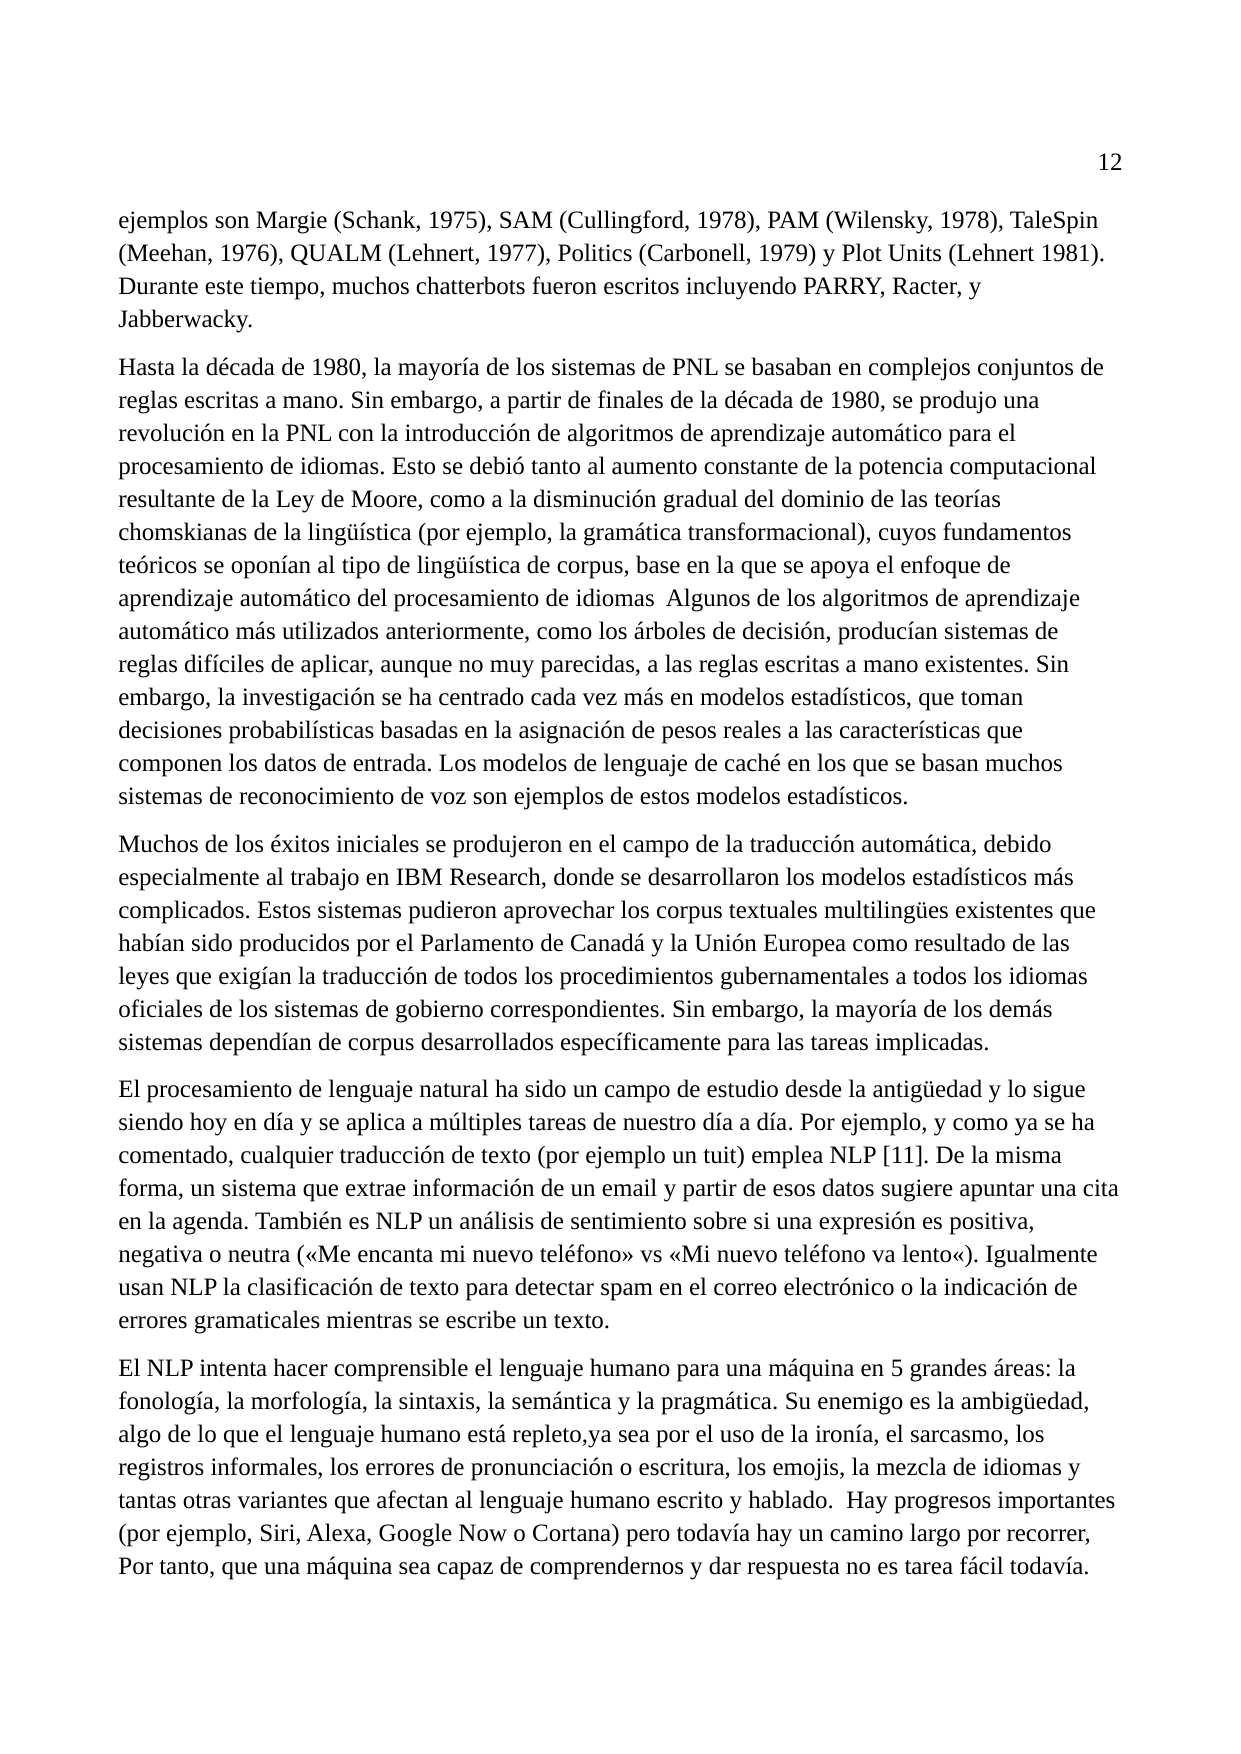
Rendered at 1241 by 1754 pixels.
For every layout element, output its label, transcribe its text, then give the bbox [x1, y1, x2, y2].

text Muchos de los éxitos iniciales se produjeron en el campo de la traducción automática, debido especialmente al trabajo en IBM Research, donde se desarrollaron los modelos estadísticos más complicados. Estos sistemas pudieron aprovechar los corpus textuales multilingües existentes que habían sido producidos por el Parlamento de Canadá y la Unión Europea como resultado de las leyes que exigían la traducción de todos los procedimientos gubernamentales a todos los idiomas oficiales de los sistemas de gobierno correspondientes. Sin embargo, la mayoría de los demás sistemas dependían de corpus desarrollados específicamente para las tareas implicadas. [118, 829, 1122, 1056]
text ejemplos son Margie (Schank, 1975), SAM (Cullingford, 1978), PAM (Wilensky, 1978), TaleSpin (Meehan, 1976), QUALM (Lehnert, 1977), Politics (Carbonell, 1979) y Plot Units (Lehnert 1981). Durante este tiempo, muchos chatterbots fueron escritos incluyendo PARRY, Racter, y Jabberwacky. [118, 205, 1122, 333]
text El procesamiento de lenguaje natural ha sido un campo de estudio desde la antigüedad y lo sigue siendo hoy en día y se aplica a múltiples tareas de nuestro día a día. Por ejemplo, y como ya se ha comentado, cualquier traducción de texto (por ejemplo un tuit) emplea NLP [11]. De la misma forma, un sistema que extrae información de un email y partir de esos datos sugiere apuntar una cita en la agenda. También es NLP un análisis de sentimiento sobre si una expresión es positiva, negativa o neutra («Me encanta mi nuevo teléfono» vs «Mi nuevo teléfono va lento«). Igualmente usan NLP la clasificación de texto para detectar spam en el correo electrónico o la indicación de errores gramaticales mientras se escribe un texto. [118, 1074, 1122, 1334]
text El NLP intenta hacer comprensible el lenguaje humano para una máquina en 5 grandes áreas: la fonología, la morfología, la sintaxis, la semántica y la pragmática. Su enemigo es la ambigüedad, algo de lo que el lenguaje humano está repleto,ya sea por el uso de la ironía, el sarcasmo, los registros informales, los errores de pronunciación o escritura, los emojis, la mezcla de idiomas y tantas otras variantes que afectan al lenguaje humano escrito y hablado. Hay progresos importantes (por ejemplo, Siri, Alexa, Google Now o Cortana) pero todavía hay un camino largo por recorrer, Por tanto, que una máquina sea capaz de comprendernos y dar respuesta no es tarea fácil todavía. [118, 1353, 1122, 1580]
text Hasta la década de 1980, la mayoría de los sistemas de PNL se basaban en complejos conjuntos de reglas escritas a mano. Sin embargo, a partir de finales de la década de 1980, se produjo una revolución en la PNL con la introducción de algoritmos de aprendizaje automático para el procesamiento de idiomas. Esto se debió tanto al aumento constante de la potencia computacional resultante de la Ley de Moore, como a la disminución gradual del dominio de las teorías chomskianas de la lingüística (por ejemplo, la gramática transformacional), cuyos fundamentos teóricos se oponían al tipo de lingüística de corpus, base en la que se apoya el enfoque de aprendizaje automático del procesamiento de idiomas Algunos de los algoritmos de aprendizaje automático más utilizados anteriormente, como los árboles de decisión, producían sistemas de reglas difíciles de aplicar, aunque no muy parecidas, a las reglas escritas a mano existentes. Sin embargo, la investigación se ha centrado cada vez más en modelos estadísticos, que toman decisiones probabilísticas basadas en la asignación de pesos reales a las características que componen los datos de entrada. Los modelos de lenguaje de caché en los que se basan muchos sistemas de reconocimiento de voz son ejemplos de estos modelos estadísticos. [118, 352, 1122, 810]
